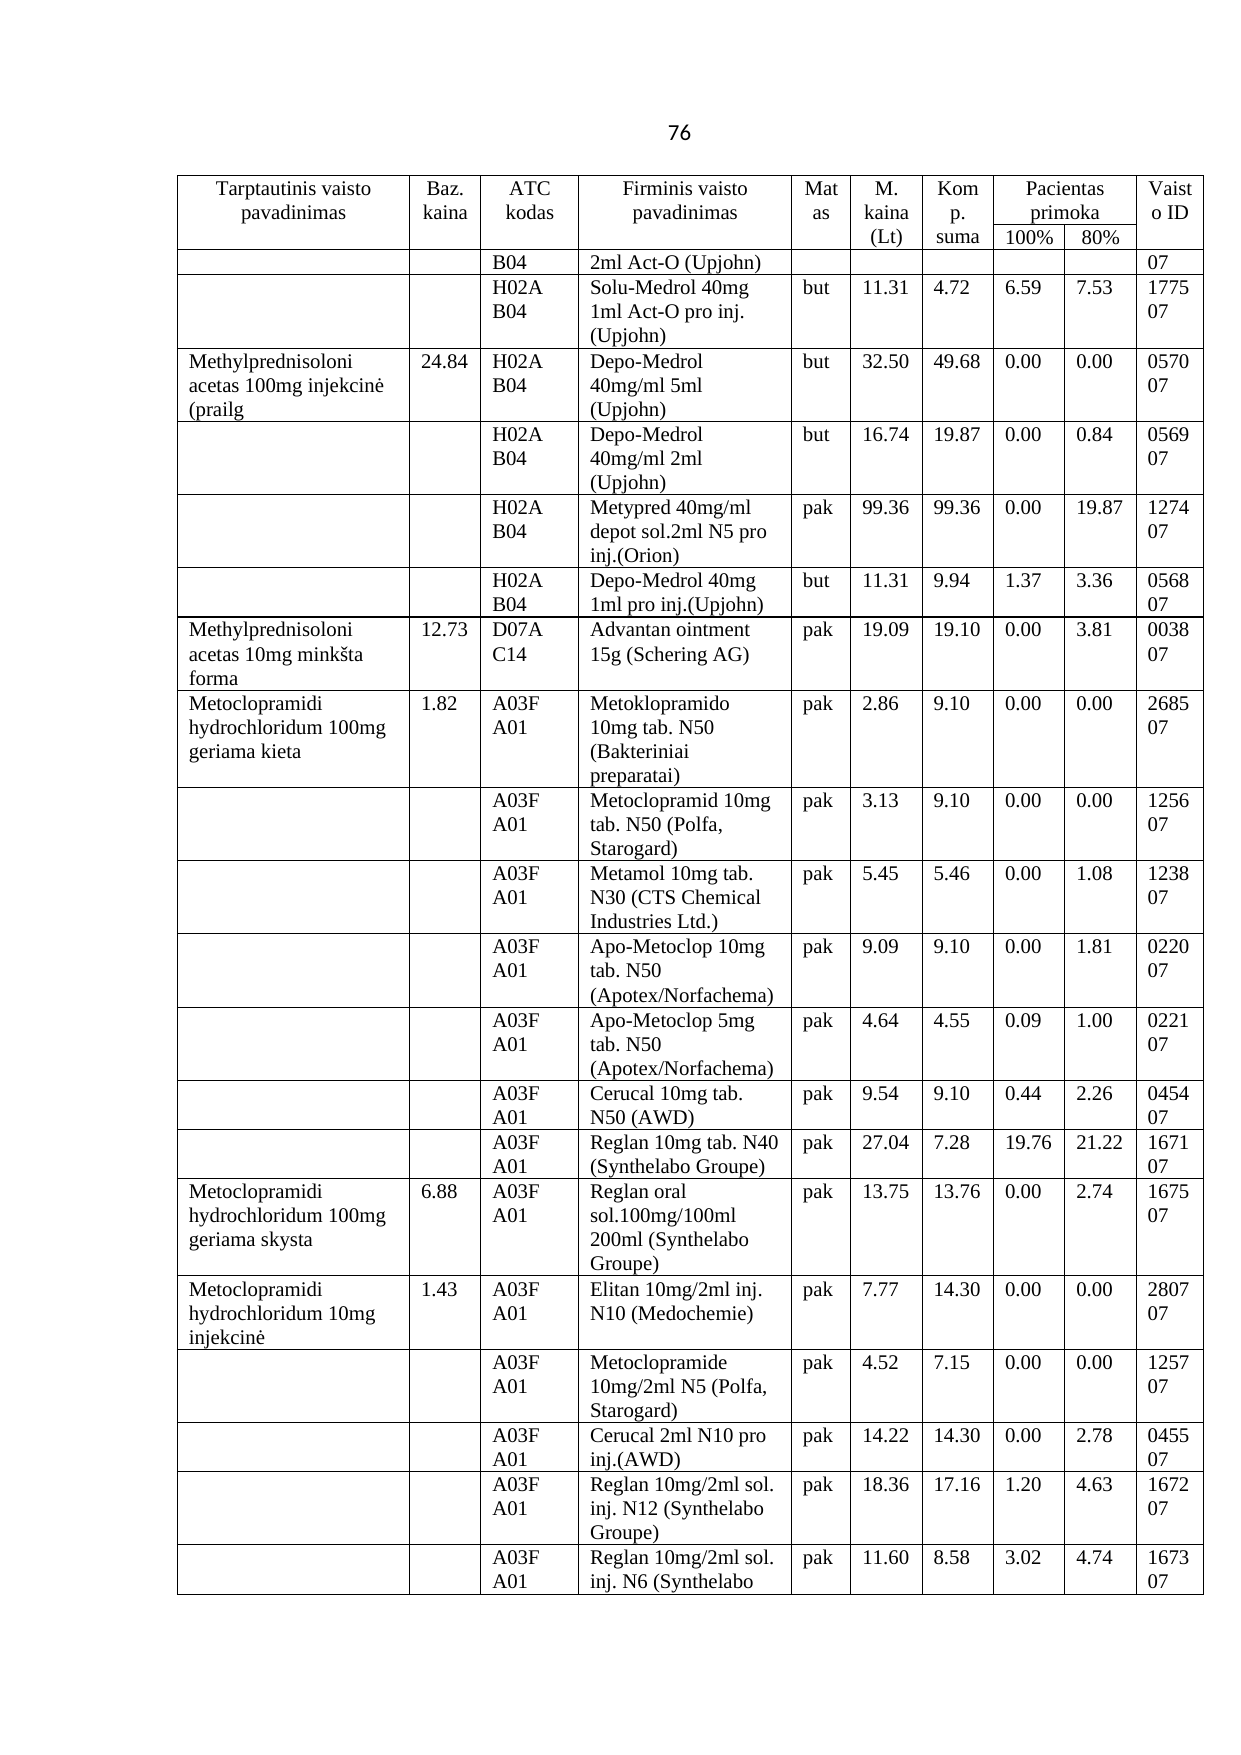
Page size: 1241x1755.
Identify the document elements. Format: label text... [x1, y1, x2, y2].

table_cell [994, 250, 1064, 274]
table_cell [178, 934, 409, 1007]
table_cell 056907 [1137, 422, 1203, 494]
table_cell [178, 1081, 409, 1129]
table_cell 9.94 [923, 568, 993, 616]
table_cell B04 [481, 250, 578, 274]
table_cell 0.09 [994, 1008, 1064, 1080]
table_cell [410, 568, 480, 616]
table_cell 3.02 [994, 1545, 1064, 1593]
table_cell 21.22 [1065, 1130, 1136, 1178]
table_cell A03F A01 [481, 1472, 578, 1544]
table_cell 0.00 [994, 861, 1064, 933]
table_cell 0.00 [994, 1423, 1064, 1471]
table_cell 7.15 [923, 1350, 993, 1422]
table_cell 16.74 [851, 422, 922, 494]
table_header Matas [792, 176, 850, 249]
table_cell pak [792, 618, 850, 689]
table_cell 0.00 [994, 691, 1064, 787]
table_cell 003807 [1137, 618, 1203, 689]
table_cell 056807 [1137, 568, 1203, 616]
table_cell 24.84 [410, 349, 480, 421]
table_cell Methylprednisoloni acetas 10mg minkšta forma [178, 618, 409, 689]
table_cell Depo-Medrol 40mg 1ml pro inj.(Upjohn) [579, 568, 791, 616]
table_cell 268507 [1137, 691, 1203, 787]
table_cell 14.22 [851, 1423, 922, 1471]
table_cell 1.43 [410, 1276, 480, 1349]
table_cell 07 [1137, 250, 1203, 274]
table_cell but [792, 568, 850, 616]
table_cell [178, 788, 409, 860]
table_cell but [792, 422, 850, 494]
table_cell but [792, 275, 850, 347]
table_cell [178, 422, 409, 494]
table_cell 0.00 [994, 1276, 1064, 1349]
table_cell 0.00 [994, 1179, 1064, 1275]
table_cell [178, 861, 409, 933]
table_cell A03F A01 [481, 861, 578, 933]
table_cell 9.10 [923, 788, 993, 860]
table_cell [410, 861, 480, 933]
table_cell 14.75 [923, 250, 993, 274]
table_cell 1.20 [994, 1472, 1064, 1544]
table_cell 8.58 [923, 1545, 993, 1593]
table_cell 18.36 [851, 1472, 922, 1544]
table_cell 167107 [1137, 1130, 1203, 1178]
table_cell A03F A01 [481, 1179, 578, 1275]
table_cell 0.00 [994, 495, 1064, 567]
table_cell pak [792, 1008, 850, 1080]
table_cell 022107 [1137, 1008, 1203, 1080]
table_cell Metypred 40mg/ml depot sol.2ml N5 pro inj.(Orion) [579, 495, 791, 567]
table_cell [410, 275, 480, 347]
table_cell A03F A01 [481, 934, 578, 1007]
table_cell 6.59 [994, 275, 1064, 347]
table_cell pak [792, 1423, 850, 1471]
table_cell [410, 1130, 480, 1178]
table_header Vaisto ID [1137, 176, 1203, 249]
table_cell [410, 934, 480, 1007]
table_cell Depo-Medrol 40mg/ml 2ml (Upjohn) [579, 422, 791, 494]
table_header Pacientas primoka [994, 176, 1136, 224]
table_cell A03F A01 [481, 1276, 578, 1349]
table_cell 7.77 [851, 1276, 922, 1349]
table_cell Metamol 10mg tab. N30 (CTS Chemical Industries Ltd.) [579, 861, 791, 933]
table_cell 1.08 [1065, 861, 1136, 933]
table_cell 1.82 [410, 691, 480, 787]
table_cell 19.76 [994, 1130, 1064, 1178]
table_cell 11.60 [851, 1545, 922, 1593]
table_cell 280707 [1137, 1276, 1203, 1349]
table_cell 0.44 [994, 1081, 1064, 1129]
table_cell 177507 [1137, 275, 1203, 347]
table_cell 7.53 [1065, 275, 1136, 347]
table_cell 3.13 [851, 788, 922, 860]
table_cell [178, 1472, 409, 1544]
table_cell Metoklopramido 10mg tab. N50 (Bakteriniai preparatai) [579, 691, 791, 787]
table_cell 11.31 [851, 568, 922, 616]
table_cell pak [792, 934, 850, 1007]
table_cell 123807 [1137, 861, 1203, 933]
table_cell Methylprednisoloni acetas 100mg injekcinė (prailg [178, 349, 409, 421]
table_cell pak [792, 1350, 850, 1422]
table_cell H02A B04 [481, 349, 578, 421]
table_header M. kaina (Lt) [851, 176, 922, 249]
table_cell 1.81 [1065, 934, 1136, 1007]
table_cell 0.00 [1065, 691, 1136, 787]
table_cell pak [792, 691, 850, 787]
table_cell [1065, 250, 1136, 274]
table_cell 167307 [1137, 1545, 1203, 1593]
table_cell 0.00 [1065, 349, 1136, 421]
table_cell 057007 [1137, 349, 1203, 421]
table_cell pak [792, 861, 850, 933]
table_cell 0.00 [994, 422, 1064, 494]
table_cell H02A B04 [481, 568, 578, 616]
table_cell [410, 495, 480, 567]
table_cell Apo-Metoclop 10mg tab. N50 (Apotex/Norfachema) [579, 934, 791, 1007]
table_cell D07A C14 [481, 618, 578, 689]
table_cell [410, 1008, 480, 1080]
table_cell 022007 [1137, 934, 1203, 1007]
table_cell 2.74 [1065, 1179, 1136, 1275]
table_cell but [792, 349, 850, 421]
table_cell 2.86 [851, 691, 922, 787]
table_cell A03F A01 [481, 1008, 578, 1080]
table_cell 0.00 [994, 349, 1064, 421]
table_cell 19.10 [923, 618, 993, 689]
table_cell pak [792, 1472, 850, 1544]
table_cell 2ml Act-O (Upjohn) [579, 250, 791, 274]
table_cell 19.87 [1065, 495, 1136, 567]
table_cell [410, 1350, 480, 1422]
table_cell 9.10 [923, 691, 993, 787]
table_cell pak [792, 1081, 850, 1129]
table_cell [410, 788, 480, 860]
table_cell 2.78 [1065, 1423, 1136, 1471]
table_cell 4.55 [923, 1008, 993, 1080]
table_cell 2.26 [1065, 1081, 1136, 1129]
table_cell Reglan 10mg/2ml sol. inj. N6 (Synthelabo [579, 1545, 791, 1593]
table_cell 0.00 [1065, 1276, 1136, 1349]
table_cell [178, 250, 409, 274]
table_cell 5.46 [923, 861, 993, 933]
table_cell H02A B04 [481, 422, 578, 494]
table_cell Elitan 10mg/2ml inj. N10 (Medochemie) [579, 1276, 791, 1349]
table_cell 19.87 [923, 422, 993, 494]
table_cell 99.36 [851, 495, 922, 567]
table_cell A03F A01 [481, 691, 578, 787]
table_cell Reglan 10mg/2ml sol. inj. N12 (Synthelabo Groupe) [579, 1472, 791, 1544]
table_cell [178, 568, 409, 616]
table_header Tarptautinis vaisto pavadinimas [178, 176, 409, 249]
table_header Firminis vaisto pavadinimas [579, 176, 791, 249]
table_cell [410, 422, 480, 494]
table_cell pak [792, 1276, 850, 1349]
table_cell A03F A01 [481, 1081, 578, 1129]
table_cell Reglan oral sol.100mg/100ml 200ml (Synthelabo Groupe) [579, 1179, 791, 1275]
table_cell 5.45 [851, 861, 922, 933]
table_cell [851, 250, 922, 274]
table_cell 9.54 [851, 1081, 922, 1129]
table_cell Advantan ointment 15g (Schering AG) [579, 618, 791, 689]
table_cell 0.00 [994, 788, 1064, 860]
table_cell 4.63 [1065, 1472, 1136, 1544]
table_cell 3.36 [1065, 568, 1136, 616]
table_cell A03F A01 [481, 788, 578, 860]
table_cell 7.28 [923, 1130, 993, 1178]
table_cell 125707 [1137, 1350, 1203, 1422]
table_cell 11.31 [851, 275, 922, 347]
table_cell 045507 [1137, 1423, 1203, 1471]
table_cell Metoclopramide 10mg/2ml N5 (Polfa, Starogard) [579, 1350, 791, 1422]
table_cell pak [792, 1545, 850, 1593]
table_cell [792, 250, 850, 274]
table_cell [178, 1423, 409, 1471]
table_cell 0.00 [994, 934, 1064, 1007]
table_cell 045407 [1137, 1081, 1203, 1129]
table_cell 17.16 [923, 1472, 993, 1544]
table_cell 27.04 [851, 1130, 922, 1178]
table_cell 127407 [1137, 495, 1203, 567]
table_cell A03F A01 [481, 1545, 578, 1593]
table_cell Solu-Medrol 40mg 1ml Act-O pro inj.(Upjohn) [579, 275, 791, 347]
table_cell 0.00 [994, 1350, 1064, 1422]
table_cell 13.75 [851, 1179, 922, 1275]
table_cell 0.00 [994, 618, 1064, 689]
table_cell pak [792, 788, 850, 860]
table_cell [178, 1350, 409, 1422]
table_cell 99.36 [923, 495, 993, 567]
table_cell 9.10 [923, 934, 993, 1007]
table_cell 4.52 [851, 1350, 922, 1422]
table_cell 167507 [1137, 1179, 1203, 1275]
table_cell H02A B04 [481, 495, 578, 567]
table_cell 0.84 [1065, 422, 1136, 494]
table_cell 167207 [1137, 1472, 1203, 1544]
table_cell [410, 250, 480, 274]
table_cell [178, 495, 409, 567]
table_cell 19.09 [851, 618, 922, 689]
table_cell 14.30 [923, 1423, 993, 1471]
table_cell 0.00 [1065, 1350, 1136, 1422]
table_cell 9.09 [851, 934, 922, 1007]
table_header Komp. suma (Lt) [923, 176, 993, 249]
table_cell Reglan 10mg tab. N40 (Synthelabo Groupe) [579, 1130, 791, 1178]
table_cell [410, 1423, 480, 1471]
table_cell [410, 1472, 480, 1544]
table_cell 100% [994, 225, 1064, 249]
table_cell pak [792, 1179, 850, 1275]
table_cell 49.68 [923, 349, 993, 421]
table_cell 9.10 [923, 1081, 993, 1129]
table_cell 4.72 [923, 275, 993, 347]
table_cell pak [792, 1130, 850, 1178]
table_cell Metoclopramid 10mg tab. N50 (Polfa, Starogard) [579, 788, 791, 860]
table_cell 1.37 [994, 568, 1064, 616]
table_cell H02A B04 [481, 275, 578, 347]
table_cell 6.88 [410, 1179, 480, 1275]
table_cell 4.64 [851, 1008, 922, 1080]
table_cell Metoclopramidi hydrochloridum 10mg injekcinė [178, 1276, 409, 1349]
table_cell [178, 275, 409, 347]
table_cell A03F A01 [481, 1423, 578, 1471]
table_cell 1.00 [1065, 1008, 1136, 1080]
table_cell Depo-Medrol 40mg/ml 5ml (Upjohn) [579, 349, 791, 421]
table_cell [178, 1130, 409, 1178]
table_cell [410, 1081, 480, 1129]
table_cell pak [792, 495, 850, 567]
table_header ATC kodas [481, 176, 578, 249]
table_cell 14.30 [923, 1276, 993, 1349]
table_cell 80% [1065, 225, 1136, 249]
table_cell 12.73 [410, 618, 480, 689]
table_cell A03F A01 [481, 1350, 578, 1422]
table_cell [410, 1545, 480, 1593]
table_header Baz. kaina [410, 176, 480, 249]
table_cell Cerucal 10mg tab. N50 (AWD) [579, 1081, 791, 1129]
table_cell 125607 [1137, 788, 1203, 860]
table_cell Metoclopramidi hydrochloridum 100mg geriama kieta [178, 691, 409, 787]
table_cell [178, 1008, 409, 1080]
table_cell 32.50 [851, 349, 922, 421]
table_cell 13.76 [923, 1179, 993, 1275]
table_cell Cerucal 2ml N10 pro inj.(AWD) [579, 1423, 791, 1471]
table_cell 4.74 [1065, 1545, 1136, 1593]
table_cell A03F A01 [481, 1130, 578, 1178]
table_cell 0.00 [1065, 788, 1136, 860]
table_cell Metoclopramidi hydrochloridum 100mg geriama skysta [178, 1179, 409, 1275]
table_cell [178, 1545, 409, 1593]
table_cell 3.81 [1065, 618, 1136, 689]
table_cell Apo-Metoclop 5mg tab. N50 (Apotex/Norfachema) [579, 1008, 791, 1080]
